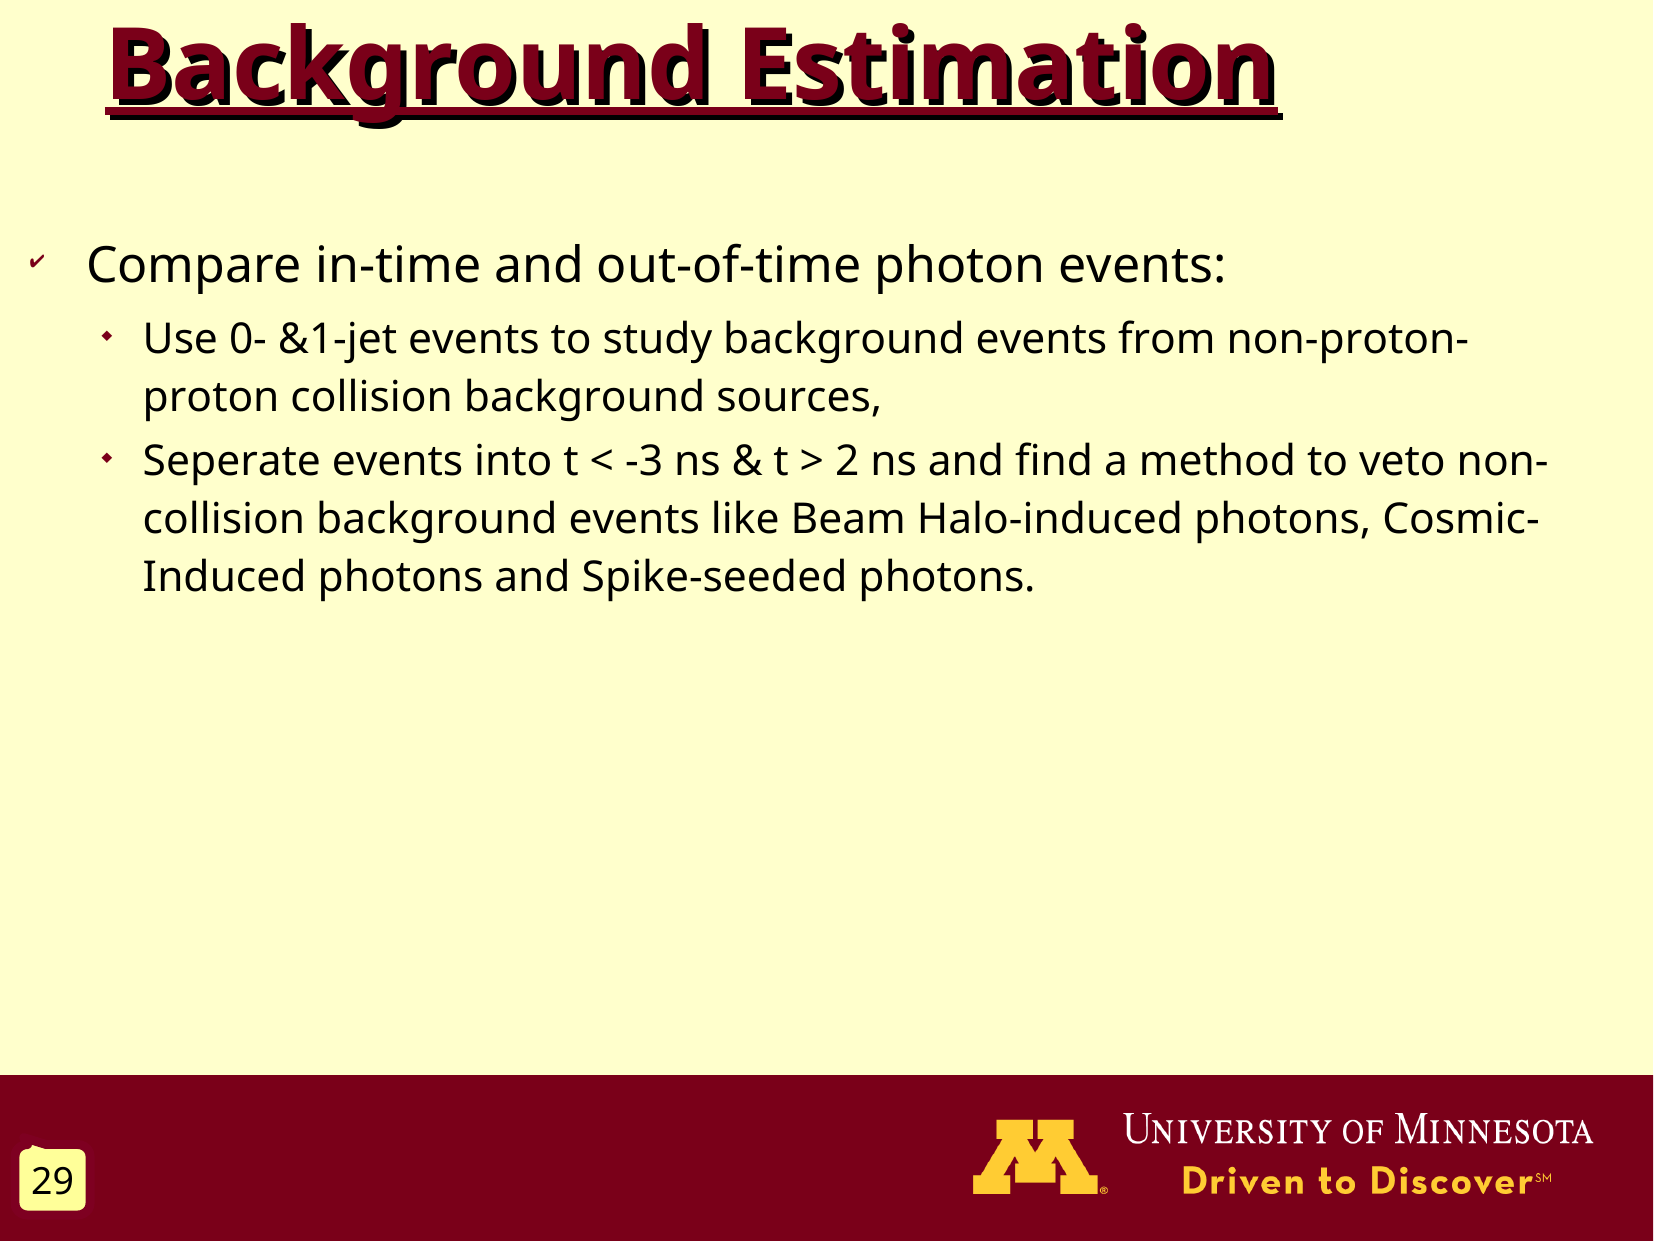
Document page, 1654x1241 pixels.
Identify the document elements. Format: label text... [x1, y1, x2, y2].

list Compare in-time and out-of-time photon events: [15, 225, 1639, 331]
list Use 0- &1-jet events to study background events from non-proton-proton collision background sources, Seperate events into t < -3 ns & t > 2 ns and find a method to veto non-collision background events like Beam Halo-induced photons, Cosmic-Induced photons and Spike-seeded photons. [86, 300, 1621, 616]
picture [0, 1075, 1654, 1241]
text_box 29 [15, 1137, 91, 1216]
title Background Estimation [90, 0, 1621, 136]
